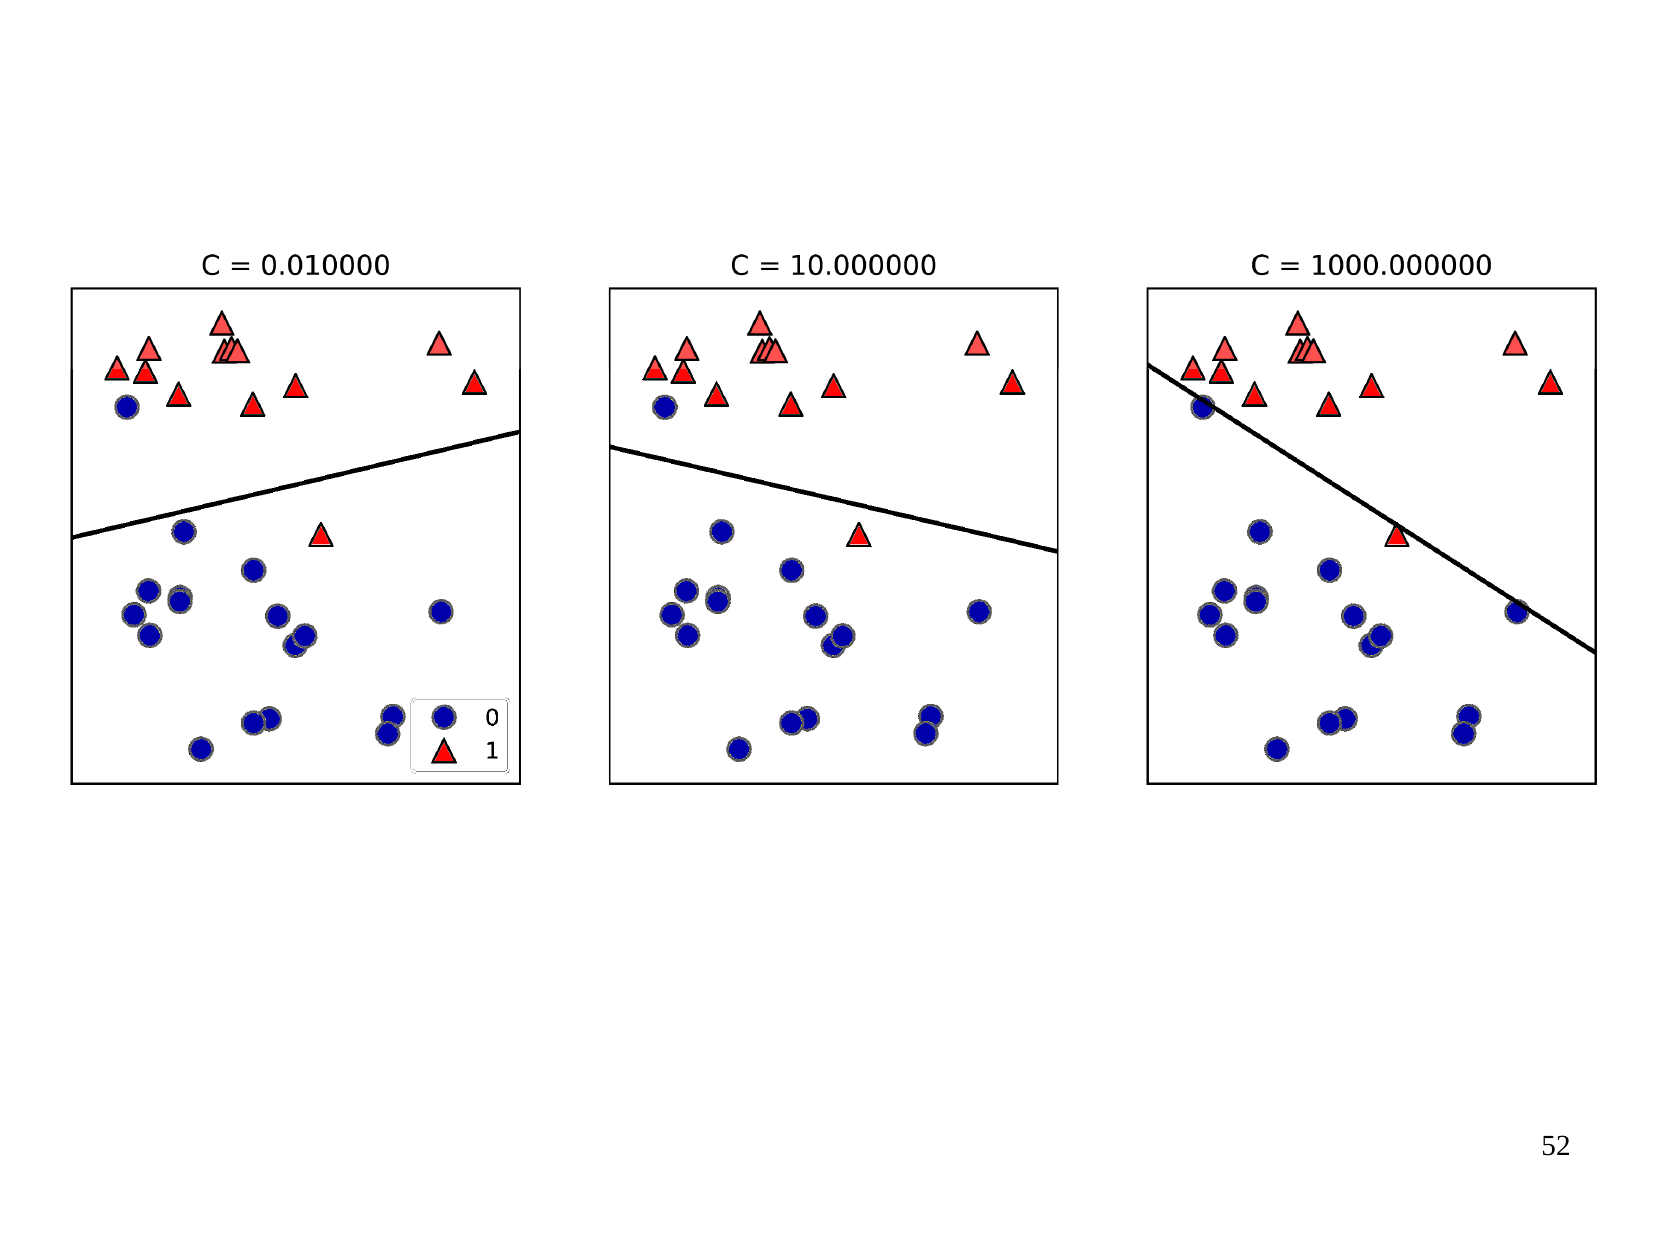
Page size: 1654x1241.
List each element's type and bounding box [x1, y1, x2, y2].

picture [60, 254, 1607, 796]
